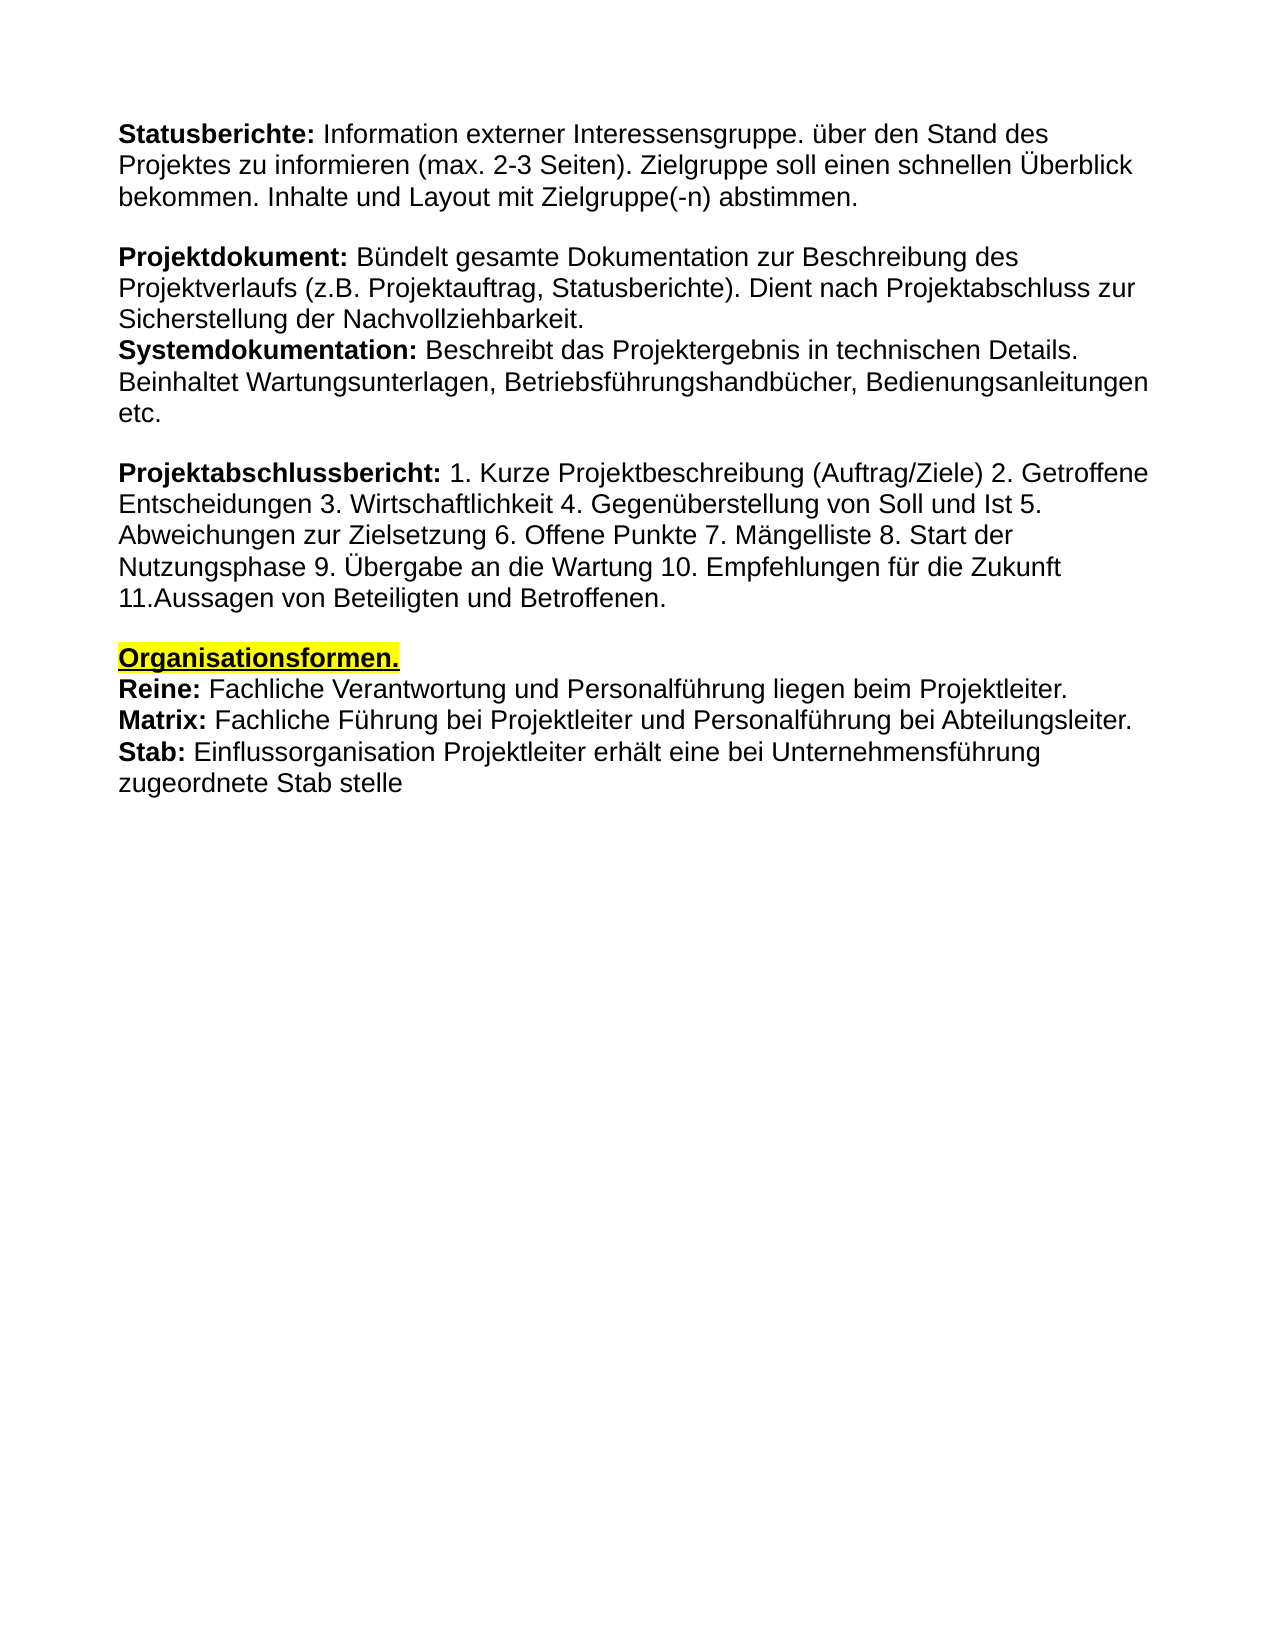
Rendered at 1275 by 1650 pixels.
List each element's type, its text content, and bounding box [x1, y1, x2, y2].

text Organisationsformen. [118, 642, 1157, 673]
text Reine: Fachliche Verantwortung und Personalführung liegen beim Projektleiter. [118, 673, 1157, 704]
text Statusberichte: Information externer Interessensgruppe. über den Stand des Projektes zu informieren (max. 2-3 Seiten). Zielgruppe soll einen schnellen Überblick bekommen. Inhalte und Layout mit Zielgruppe(-n) abstimmen. [118, 118, 1157, 212]
text Matrix: Fachliche Führung bei Projektleiter und Personalführung bei Abteilungsleiter. [118, 704, 1157, 736]
text Systemdokumentation: Beschreibt das Projektergebnis in technischen Details. Beinhaltet Wartungsunterlagen, Betriebsführungshandbücher, Bedienungsanleitungen etc. [118, 334, 1157, 428]
text Projektabschlussbericht: 1. Kurze Projektbeschreibung (Auftrag/Ziele) 2. Getroffene Entscheidungen 3. Wirtschaftlichkeit 4. Gegenüberstellung von Soll und Ist 5. Abweichungen zur Zielsetzung 6. Offene Punkte 7. Mängelliste 8. Start der Nutzungsphase 9. Übergabe an die Wartung 10. Empfehlungen für die Zukunft 11.Aussagen von Beteiligten und Betroffenen. [118, 457, 1157, 613]
text Stab: Einflussorganisation Projektleiter erhält eine bei Unternehmensführung zugeordnete Stab stelle [118, 736, 1157, 798]
text Projektdokument: Bündelt gesamte Dokumentation zur Beschreibung des Projektverlaufs (z.B. Projektauftrag, Statusberichte). Dient nach Projektabschluss zur Sicherstellung der Nachvollziehbarkeit. [118, 241, 1157, 334]
